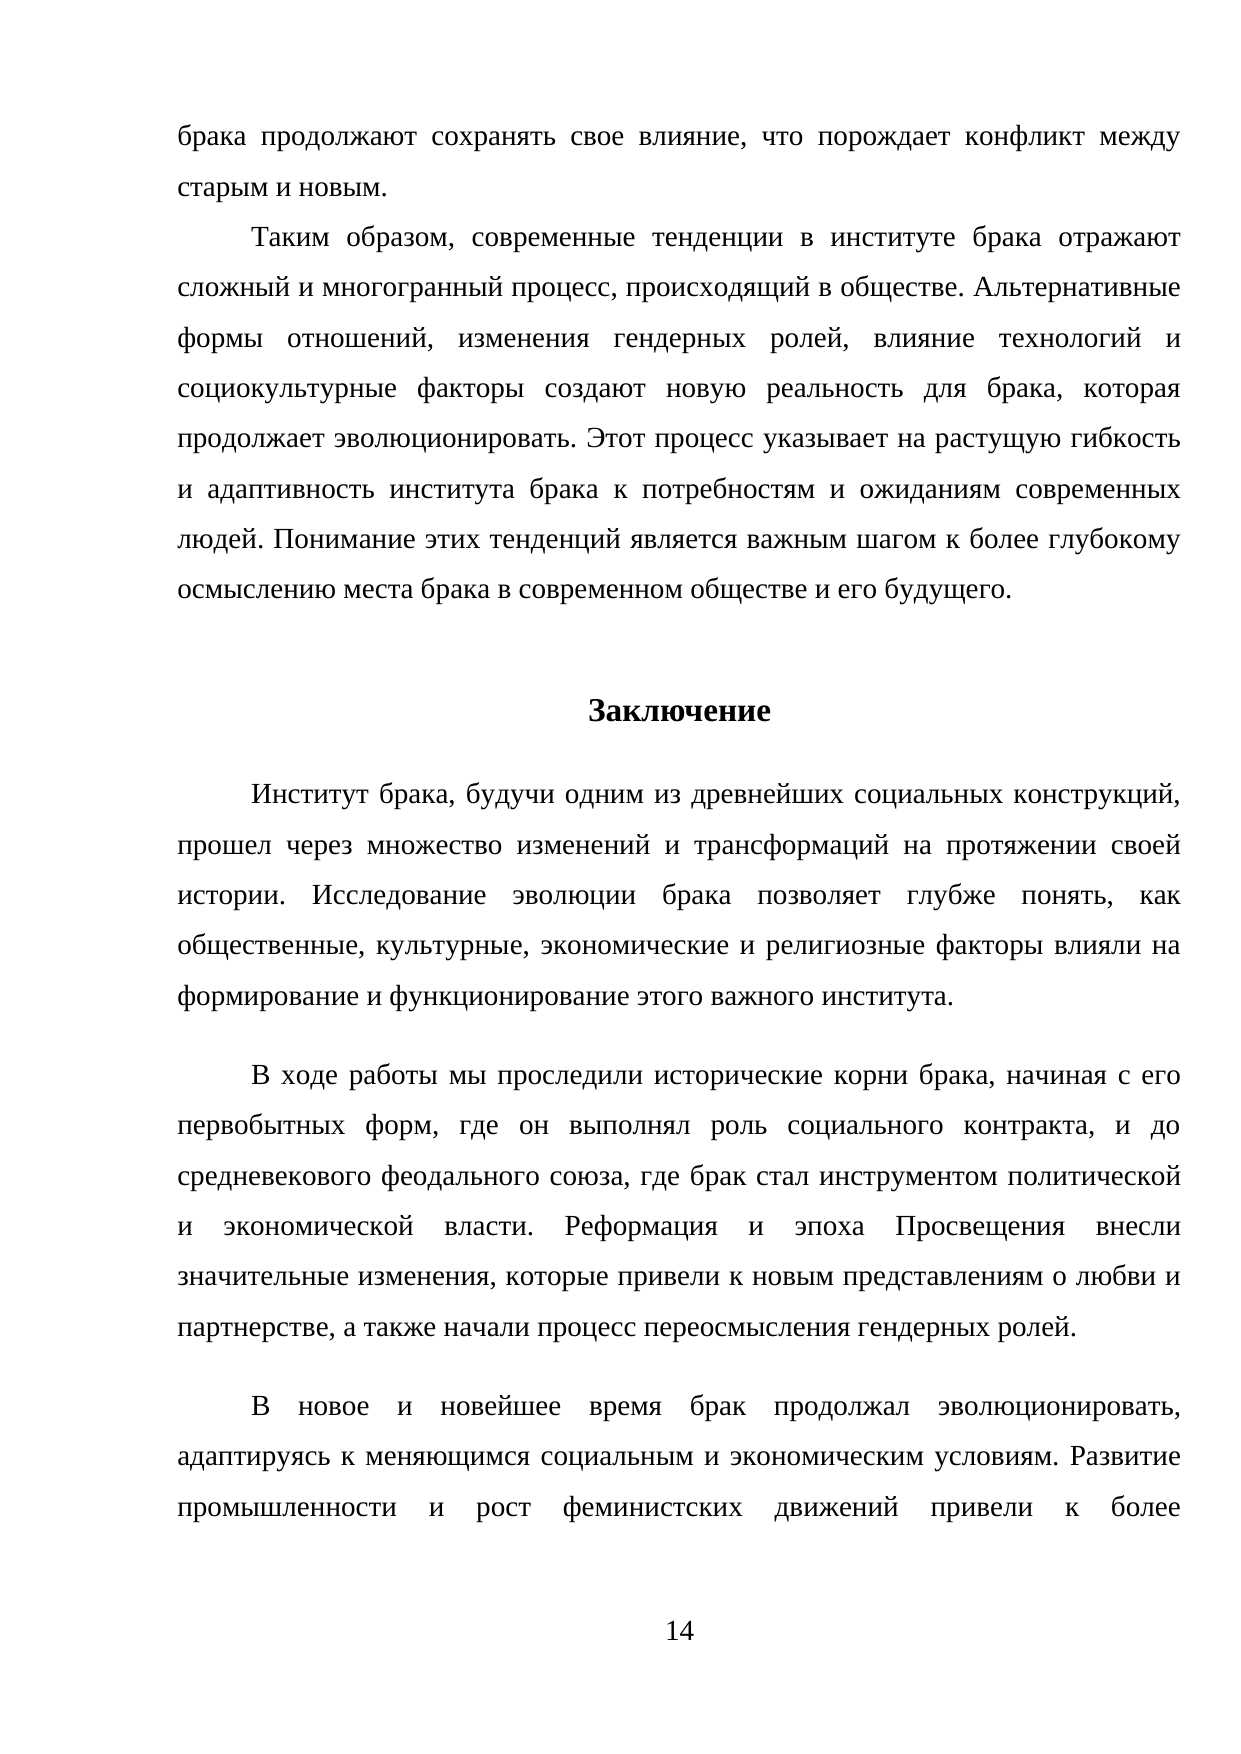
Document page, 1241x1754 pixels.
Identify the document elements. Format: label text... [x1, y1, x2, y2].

subtitle Заключение [177, 690, 1182, 728]
text брака продолжают сохранять свое влияние, что порождает конфликт между старым и новым. [177, 118, 1182, 202]
text Таким образом, современные тенденции в институте брака отражают сложный и многогранный процесс, происходящий в обществе. Альтернативные формы отношений, изменения гендерных ролей, влияние технологий и социокультурные факторы создают новую реальность для брака, которая продолжает эволюционировать. Этот процесс указывает на растущую гибкость и адаптивность института брака к потребностям и ожиданиям современных людей. Понимание этих тенденций является важным шагом к более глубокому осмыслению места брака в современном обществе и его будущего. [177, 219, 1182, 605]
text Институт брака, будучи одним из древнейших социальных конструкций, прошел через множество изменений и трансформаций на протяжении своей истории. Исследование эволюции брака позволяет глубже понять, как общественные, культурные, экономические и религиозные факторы влияли на формирование и функционирование этого важного института. [177, 776, 1182, 1011]
text В новое и новейшее время брак продолжал эволюционировать, адаптируясь к меняющимся социальным и экономическим условиям. Развитие промышленности и рост феминистских движений привели к более [177, 1388, 1182, 1522]
text В ходе работы мы проследили исторические корни брака, начиная с его первобытных форм, где он выполнял роль социального контракта, и до средневекового феодального союза, где брак стал инструментом политической и экономической власти. Реформация и эпоха Просвещения внесли значительные изменения, которые привели к новым представлениям о любви и партнерстве, а также начали процесс переосмысления гендерных ролей. [177, 1057, 1182, 1342]
